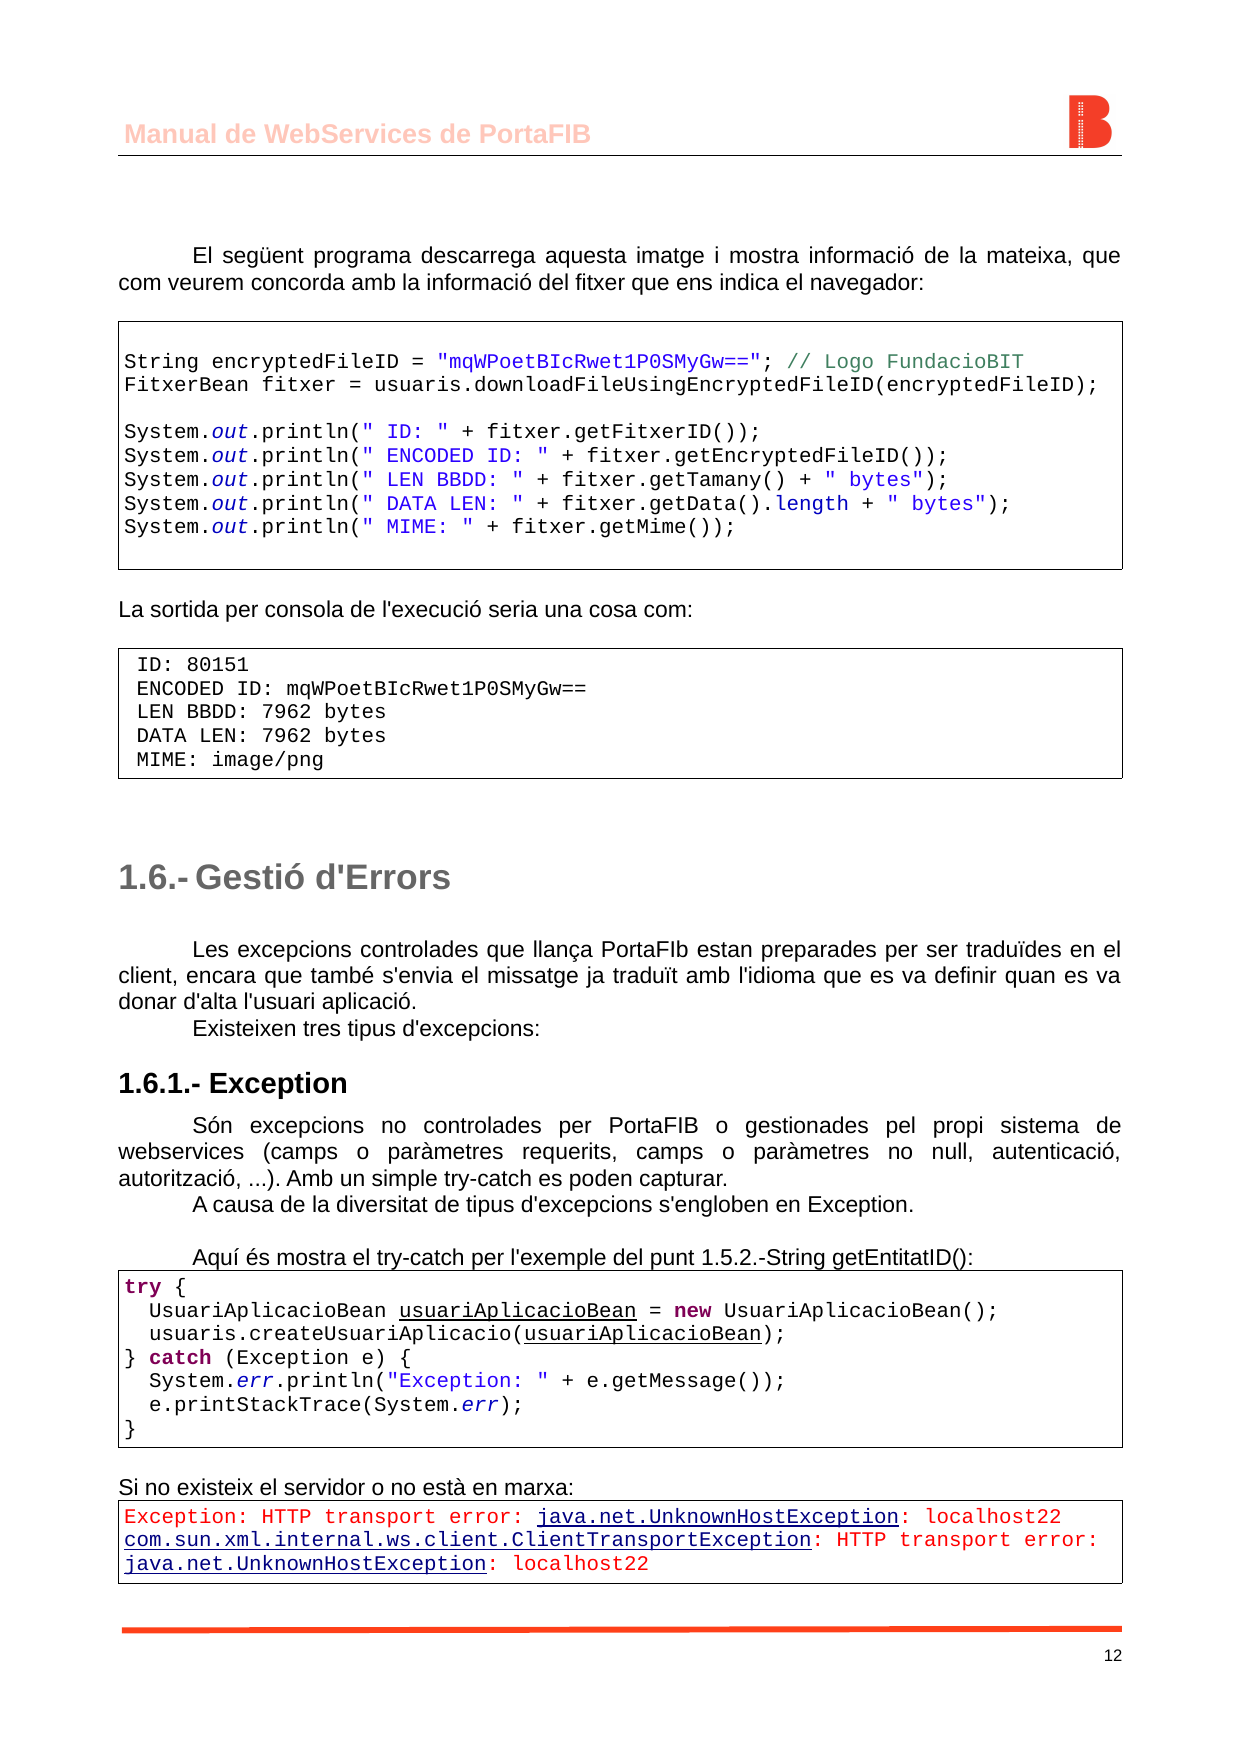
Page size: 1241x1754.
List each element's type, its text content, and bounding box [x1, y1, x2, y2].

text Aquí és mostra el try-catch per l'exemple del punt 1.5.2.-String getEntitatID(): [118, 1244, 1122, 1270]
table_header Exception: HTTP transport error: java.net.UnknownHostException: localhost22 com.sun.xml.internal.ws.client.ClientTransportException: HTTP transport error: java.net.UnknownHostException: localhost22 [119, 1501, 1122, 1582]
text Si no existeix el servidor o no està en marxa: [118, 1474, 1122, 1500]
text Són excepcions no controlades per PortaFIB o gestionades pel propi sistema de webservices (camps o paràmetres requerits, camps o paràmetres no null, autenticació, autorització, ...). Amb un simple try-catch es poden capturar. [118, 1112, 1122, 1191]
subtitle Exception [118, 1066, 1122, 1099]
text La sortida per consola de l'execució seria una cosa com: [118, 596, 1122, 622]
subtitle Gestió d'Errors [118, 856, 1122, 897]
table_header ID: 80151 ENCODED ID: mqWPoetBIcRwet1P0SMyGw== LEN BBDD: 7962 bytes DATA LEN: 7962 bytes MIME: image/png [119, 649, 1122, 778]
picture [1063, 94, 1117, 150]
table_header String encryptedFileID = "mqWPoetBIcRwet1P0SMyGw=="; // Logo FundacioBIT FitxerBean fitxer = usuaris.downloadFileUsingEncryptedFileID(encryptedFileID); System.out.println(" ID: " + fitxer.getFitxerID()); System.out.println(" ENCODED ID: " + fitxer.getEncryptedFileID()); System.out.println(" LEN BBDD: " + fitxer.getTamany() + " bytes"); System.out.println(" DATA LEN: " + fitxer.getData().length + " bytes"); System.out.println(" MIME: " + fitxer.getMime()); [119, 322, 1122, 569]
text Existeixen tres tipus d'excepcions: [118, 1014, 1122, 1041]
text El següent programa descarrega aquesta imatge i mostra informació de la mateixa, que com veurem concorda amb la informació del fitxer que ens indica el navegador: [118, 242, 1122, 295]
text Les excepcions controlades que llança PortaFIb estan preparades per ser traduïdes en el client, encara que també s'envia el missatge ja traduït amb l'idioma que es va definir quan es va donar d'alta l'usuari aplicació. [118, 936, 1122, 1014]
text A causa de la diversitat de tipus d'excepcions s'engloben en Exception. [118, 1191, 1122, 1217]
table_header try { UsuariAplicacioBean usuariAplicacioBean = new UsuariAplicacioBean(); usuaris.createUsuariAplicacio(usuariAplicacioBean); } catch (Exception e) { System.err.println("Exception: " + e.getMessage()); e.printStackTrace(System.err); } [119, 1271, 1122, 1447]
